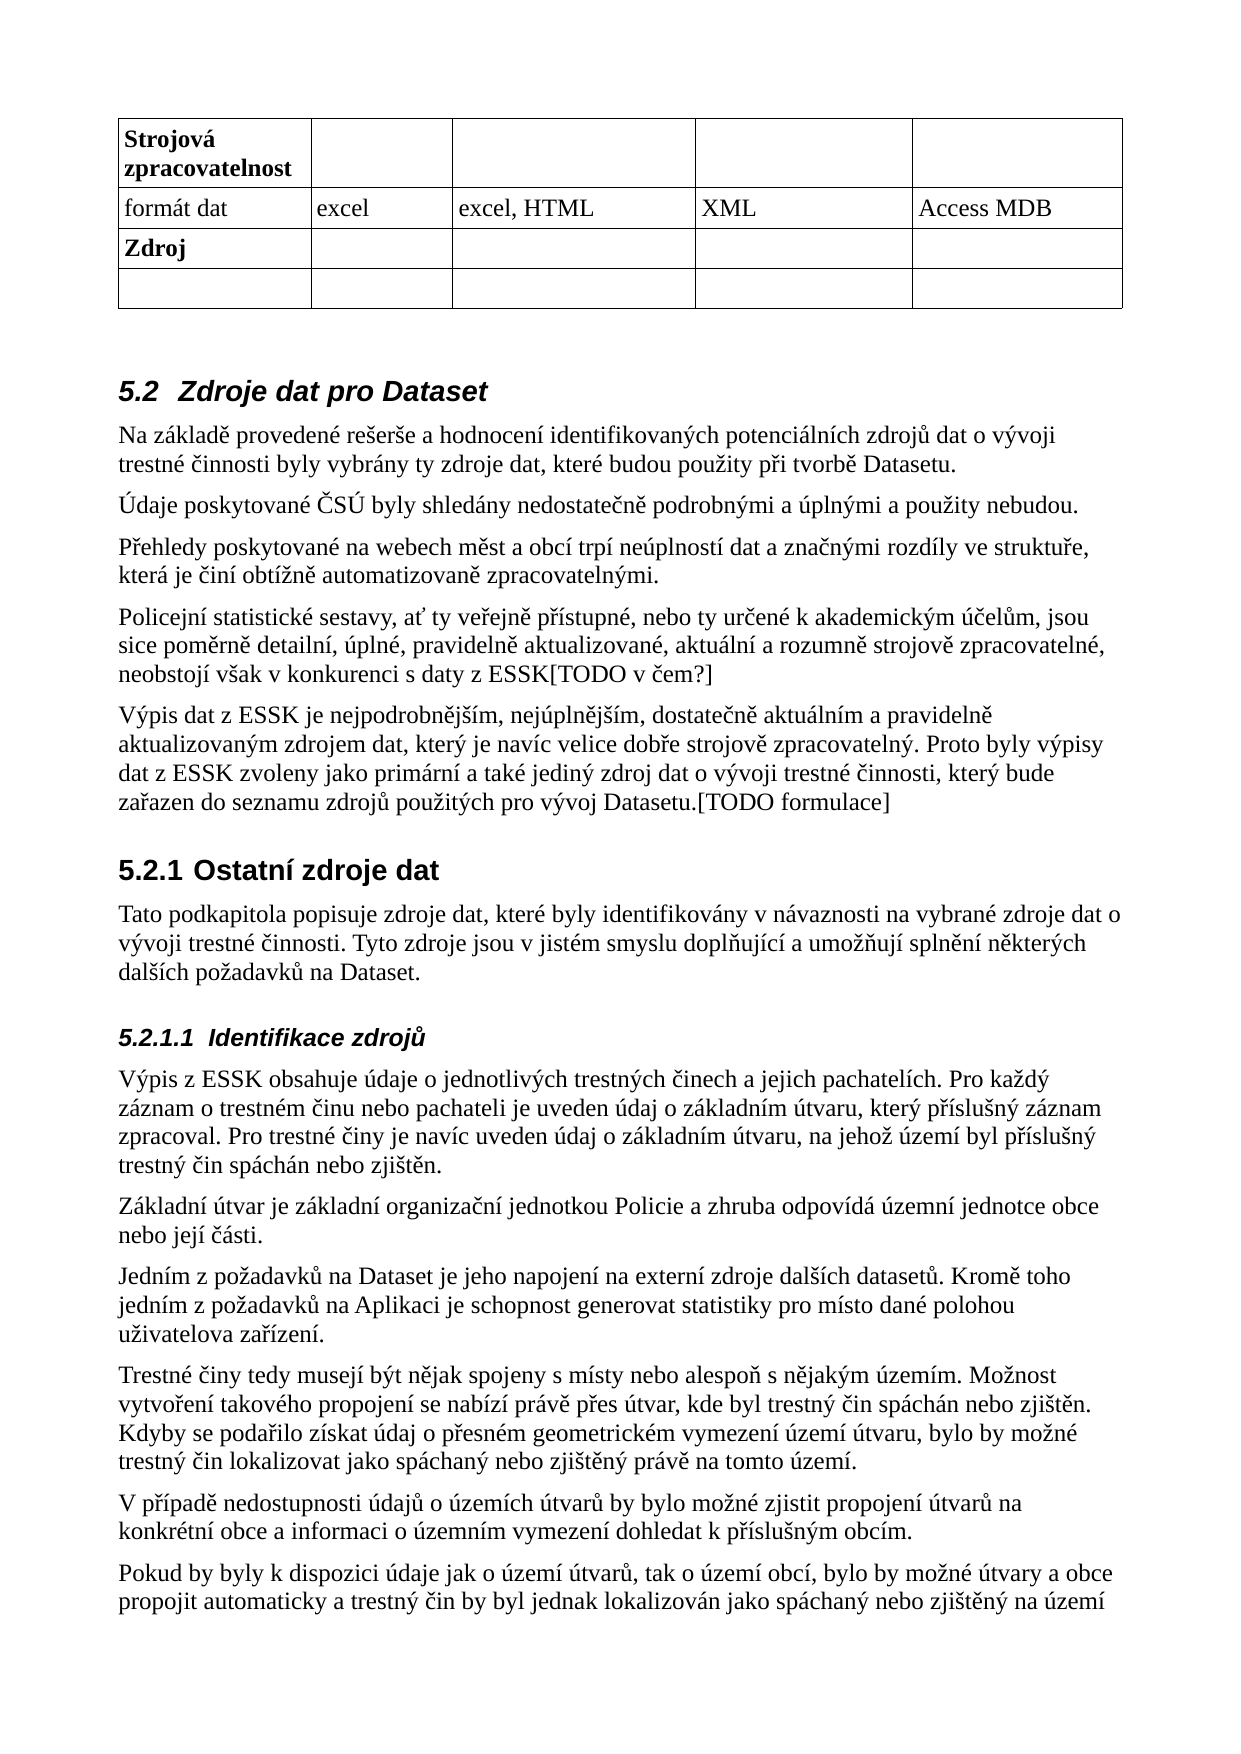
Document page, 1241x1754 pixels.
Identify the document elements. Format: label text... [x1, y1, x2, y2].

table_cell [696, 229, 912, 268]
text Tato podkapitola popisuje zdroje dat, které byly identifikovány v návaznosti na vybrané zdroje dat o vývoji trestné činnosti. Tyto zdroje jsou v jistém smyslu doplňující a umožňují splnění některých dalších požadavků na Dataset. [118, 899, 1122, 985]
table_cell XML [696, 188, 912, 227]
subtitle Zdroje dat pro Dataset [118, 374, 1122, 408]
table_cell [119, 269, 311, 308]
table_cell Strojová zpracovatelnost [119, 119, 311, 187]
table_cell Zdroj [119, 229, 311, 268]
table_cell [913, 229, 1122, 268]
table_cell Access MDB [913, 188, 1122, 227]
text Přehledy poskytované na webech měst a obcí trpí neúplností dat a značnými rozdíly ve struktuře, která je činí obtížně automatizovaně zpracovatelnými. [118, 532, 1122, 589]
table_cell excel, HTML [453, 188, 695, 227]
table_cell [453, 119, 695, 187]
text Jedním z požadavků na Dataset je jeho napojení na externí zdroje dalších datasetů. Kromě toho jedním z požadavků na Aplikaci je schopnost generovat statistiky pro místo dané polohou uživatelova zařízení. [118, 1261, 1122, 1348]
table_cell [312, 269, 452, 308]
text Na základě provedené rešerše a hodnocení identifikovaných potenciálních zdrojů dat o vývoji trestné činnosti byly vybrány ty zdroje dat, které budou použity při tvorbě Datasetu. [118, 421, 1122, 478]
table_cell [913, 119, 1122, 187]
table_cell formát dat [119, 188, 311, 227]
table_cell [696, 119, 912, 187]
subtitle Identifikace zdrojů [118, 1023, 1122, 1051]
text Základní útvar je základní organizační jednotkou Policie a zhruba odpovídá územní jednotce obce nebo její části. [118, 1191, 1122, 1249]
text Trestné činy tedy musejí být nějak spojeny s místy nebo alespoň s nějakým územím. Možnost vytvoření takového propojení se nabízí právě přes útvar, kde byl trestný čin spáchán nebo zjištěn. Kdyby se podařilo získat údaj o přesném geometrickém vymezení území útvaru, bylo by možné trestný čin lokalizovat jako spáchaný nebo zjištěný právě na tomto území. [118, 1360, 1122, 1475]
table_cell [312, 119, 452, 187]
table_cell [453, 269, 695, 308]
text Výpis dat z ESSK je nejpodrobnějším, nejúplnějším, dostatečně aktuálním a pravidelně aktualizovaným zdrojem dat, který je navíc velice dobře strojově zpracovatelný. Proto byly výpisy dat z ESSK zvoleny jako primární a také jediný zdroj dat o vývoji trestné činnosti, který bude zařazen do seznamu zdrojů použitých pro vývoj Datasetu.[TODO formulace] [118, 701, 1122, 816]
subtitle Ostatní zdroje dat [118, 853, 1122, 887]
table_cell [312, 229, 452, 268]
text Policejní statistické sestavy, ať ty veřejně přístupné, nebo ty určené k akademickým účelům, jsou sice poměrně detailní, úplné, pravidelně aktualizované, aktuální a rozumně strojově zpracovatelné, neobstojí však v konkurenci s daty z ESSK[TODO v čem?] [118, 602, 1122, 688]
text Výpis z ESSK obsahuje údaje o jednotlivých trestných činech a jejich pachatelích. Pro každý záznam o trestném činu nebo pachateli je uveden údaj o základním útvaru, který příslušný záznam zpracoval. Pro trestné činy je navíc uveden údaj o základním útvaru, na jehož území byl příslušný trestný čin spáchán nebo zjištěn. [118, 1064, 1122, 1179]
table_cell [913, 269, 1122, 308]
text V případě nedostupnosti údajů o územích útvarů by bylo možné zjistit propojení útvarů na konkrétní obce a informaci o územním vymezení dohledat k příslušným obcím. [118, 1488, 1122, 1545]
text Údaje poskytované ČSÚ byly shledány nedostatečně podrobnými a úplnými a použity nebudou. [118, 491, 1122, 519]
table_cell excel [312, 188, 452, 227]
table_cell [453, 229, 695, 268]
table_cell [696, 269, 912, 308]
text Pokud by byly k dispozici údaje jak o území útvarů, tak o území obcí, bylo by možné útvary a obce propojit automaticky a trestný čin by byl jednak lokalizován jako spáchaný nebo zjištěný na území [118, 1558, 1122, 1615]
